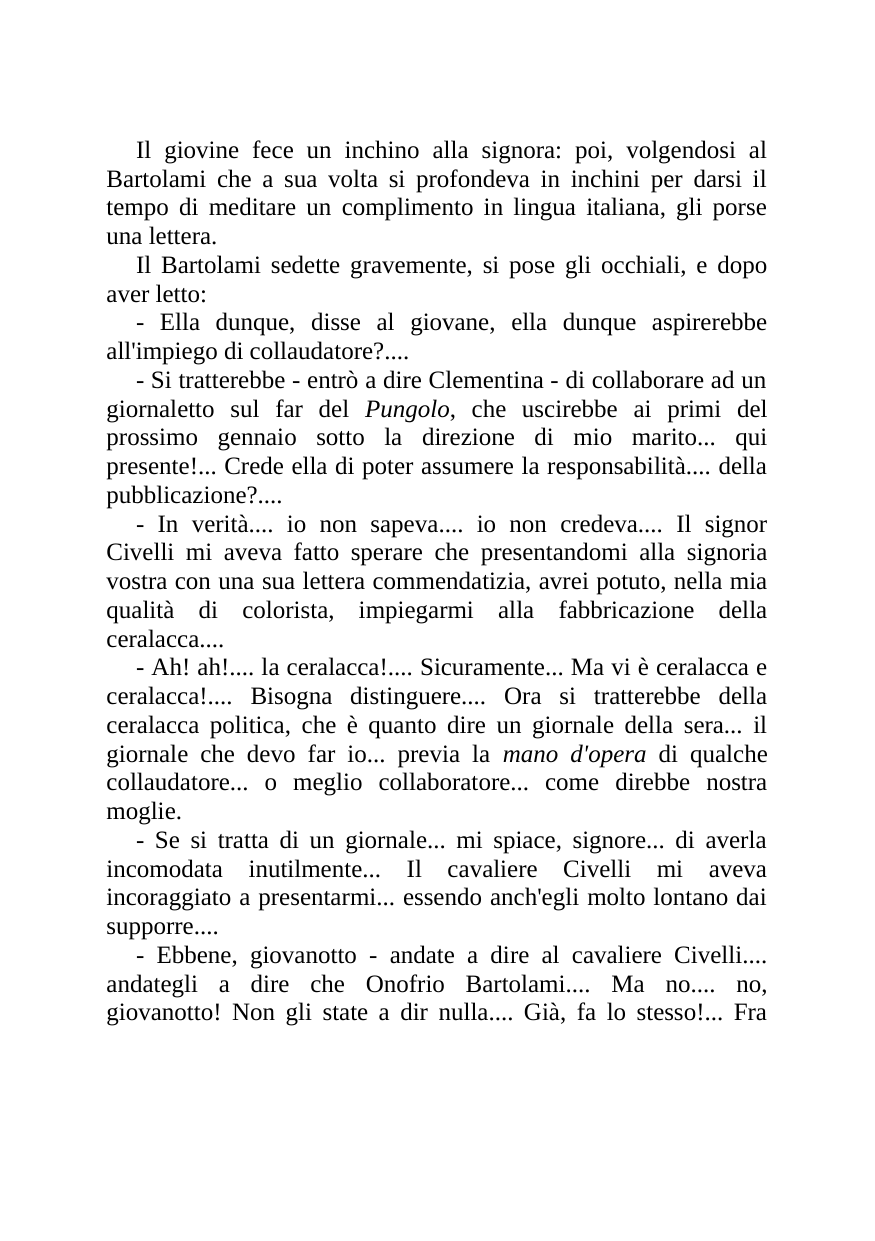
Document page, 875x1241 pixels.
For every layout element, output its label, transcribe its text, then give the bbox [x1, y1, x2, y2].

text - Se si tratta di un giornale... mi spiace, signore... di averla incomodata inutilmente... Il cavaliere Civelli mi aveva incoraggiato a presentarmi... essendo anch'egli molto lontano dai supporre.... [106, 825, 768, 940]
text Il giovine fece un inchino alla signora: poi, volgendosi al Bartolami che a sua volta si profondeva in inchini per darsi il tempo di meditare un complimento in lingua italiana, gli porse una lettera. [106, 135, 768, 250]
text Il Bartolami sedette gravemente, si pose gli occhiali, e dopo aver letto: [106, 250, 768, 307]
text - Ah! ah!.... la ceralacca!.... Sicuramente... Ma vi è ceralacca e ceralacca!.... Bisogna distinguere.... Ora si tratterebbe della ceralacca politica, che è quanto dire un giornale della sera... il giornale che devo far io... previa la mano d'opera di qualche collaudatore... o meglio collaboratore... come direbbe nostra moglie. [106, 652, 768, 825]
text - Ella dunque, disse al giovane, ella dunque aspirerebbe all'impiego di collaudatore?.... [106, 307, 768, 365]
text - In verità.... io non sapeva.... io non credeva.... Il signor Civelli mi aveva fatto sperare che presentandomi alla signoria vostra con una sua lettera commendatizia, avrei potuto, nella mia qualità di colorista, impiegarmi alla fabbricazione della ceralacca.... [106, 509, 768, 652]
text - Ebbene, giovanotto - andate a dire al cavaliere Civelli.... andategli a dire che Onofrio Bartolami.... Ma no.... no, giovanotto! Non gli state a dir nulla.... Già, fa lo stesso!... Fra [106, 940, 768, 1026]
text - Si tratterebbe - entrò a dire Clementina - di collaborare ad un giornaletto sul far del Pungolo, che uscirebbe ai primi del prossimo gennaio sotto la direzione di mio marito... qui presente!... Crede ella di poter assumere la responsabilità.... della pubblicazione?.... [106, 365, 768, 509]
